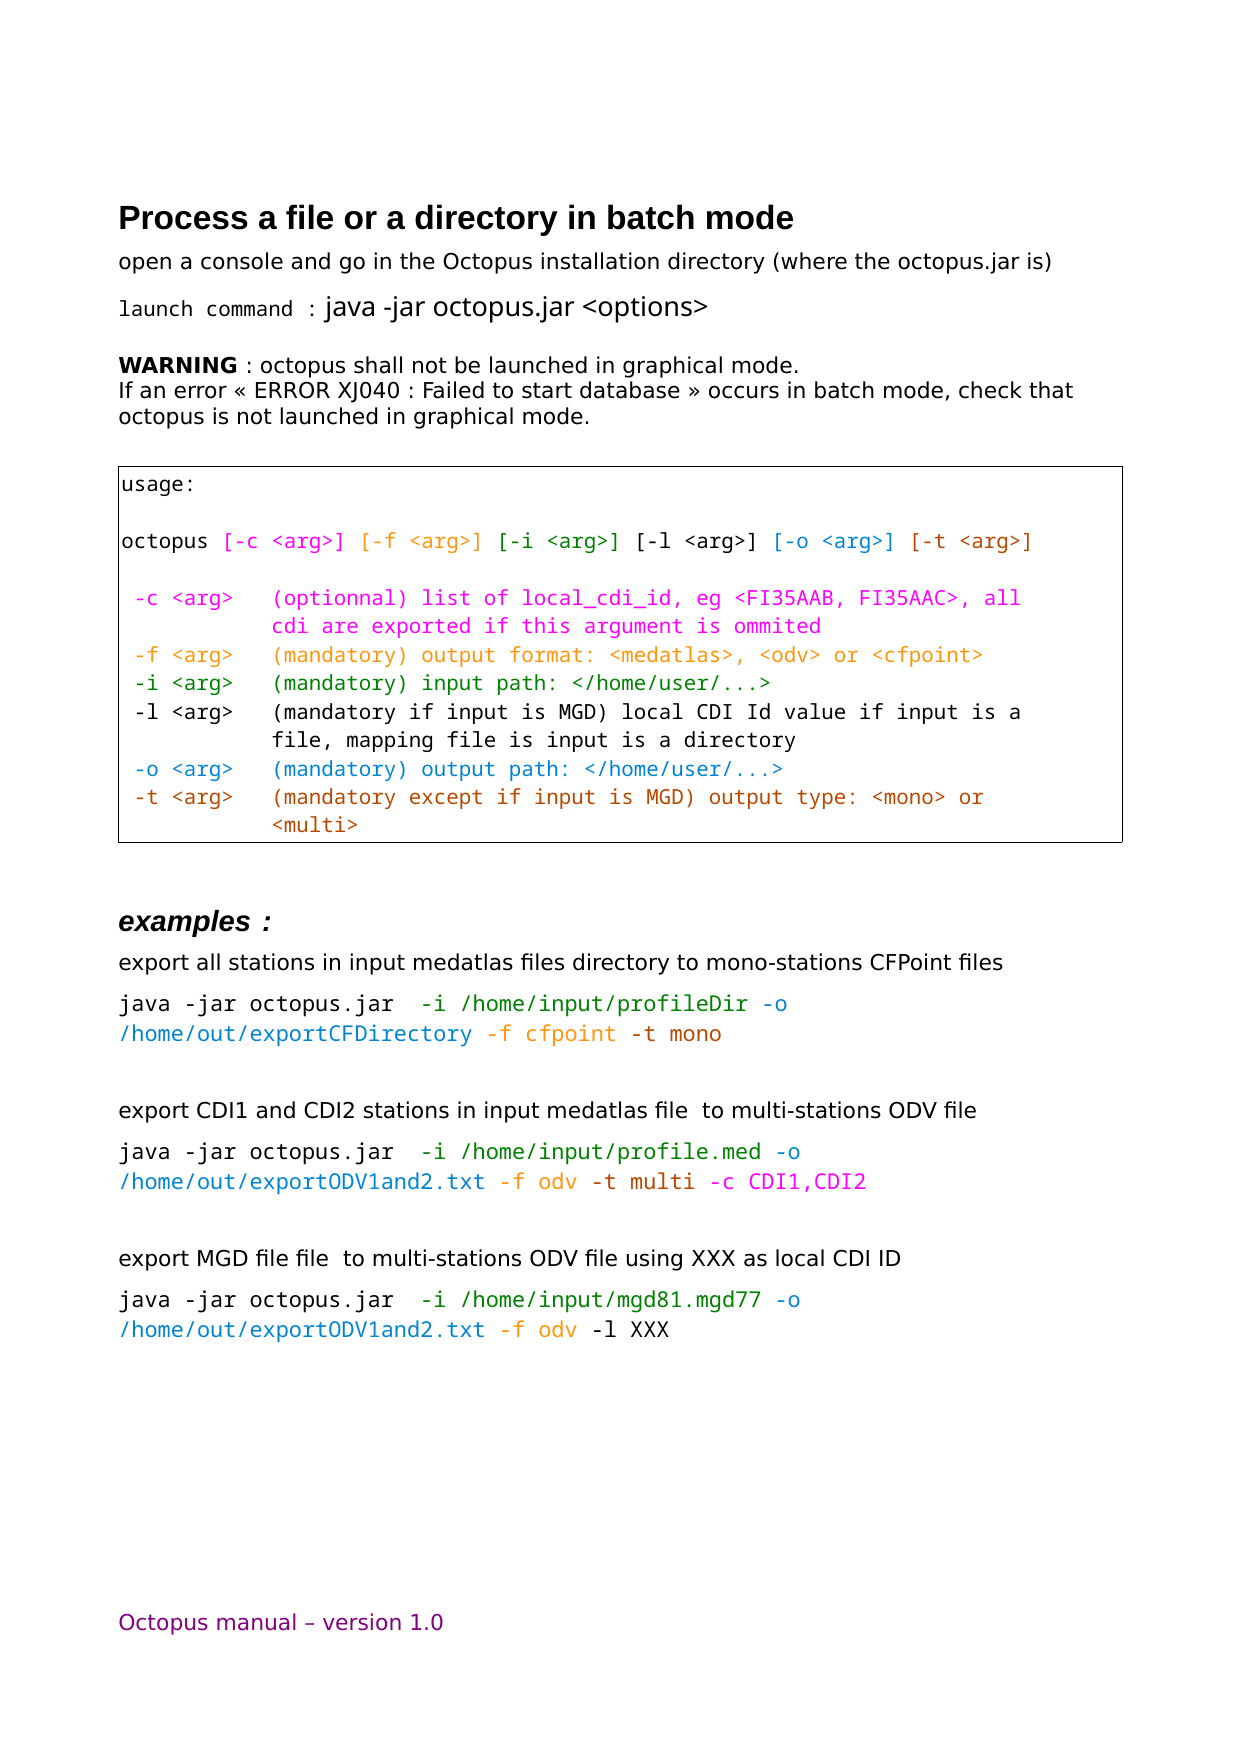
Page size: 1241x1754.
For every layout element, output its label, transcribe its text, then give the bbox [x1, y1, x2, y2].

text java -jar octopus.jar -i /home/input/mgd81.mgd77 -o /home/out/exportODV1and2.txt -f odv -l XXX [118, 1284, 1122, 1344]
text -i <arg> (mandatory) input path: </home/user/...> [119, 665, 1122, 694]
text launch command : java -jar octopus.jar <options> [118, 287, 1122, 324]
text java -jar octopus.jar -i /home/input/profile.med -o /home/out/exportODV1and2.txt -f odv -t multi -c CDI1,CDI2 [118, 1136, 1122, 1196]
text export MGD file file to multi-stations ODV file using XXX as local CDI ID [118, 1246, 1122, 1272]
text <multi> [119, 808, 1122, 842]
text usage: [119, 467, 1122, 498]
text export CDI1 and CDI2 stations in input medatlas file to multi-stations ODV file [118, 1098, 1122, 1124]
text If an error « ERROR XJ040 : Failed to start database » occurs in batch mode, check that octopus is not launched in graphical mode. [118, 378, 1122, 429]
text export all stations in input medatlas files directory to mono-stations CFPoint files [118, 950, 1122, 976]
text -c <arg> (optionnal) list of local_cdi_id, eg <FI35AAB, FI35AAC>, all [119, 580, 1122, 608]
text open a console and go in the Octopus installation directory (where the octopus.jar is) [118, 249, 1122, 275]
text -t <arg> (mandatory except if input is MGD) output type: <mono> or [119, 779, 1122, 808]
text cdi are exported if this argument is ommited [119, 608, 1122, 637]
text file, mapping file is input is a directory [119, 722, 1122, 751]
text octopus [-c <arg>] [-f <arg>] [-i <arg>] [-l <arg>] [-o <arg>] [-t <arg>] [119, 523, 1122, 555]
text -l <arg> (mandatory if input is MGD) local CDI Id value if input is a [119, 694, 1122, 722]
text WARNING : octopus shall not be launched in graphical mode. [118, 353, 1122, 378]
subtitle examples : [118, 904, 1122, 937]
text java -jar octopus.jar -i /home/input/profileDir -o /home/out/exportCFDirectory -f cfpoint -t mono [118, 988, 1122, 1048]
text -f <arg> (mandatory) output format: <medatlas>, <odv> or <cfpoint> [119, 637, 1122, 665]
subtitle Process a file or a directory in batch mode [118, 198, 1122, 237]
text -o <arg> (mandatory) output path: </home/user/...> [119, 751, 1122, 779]
